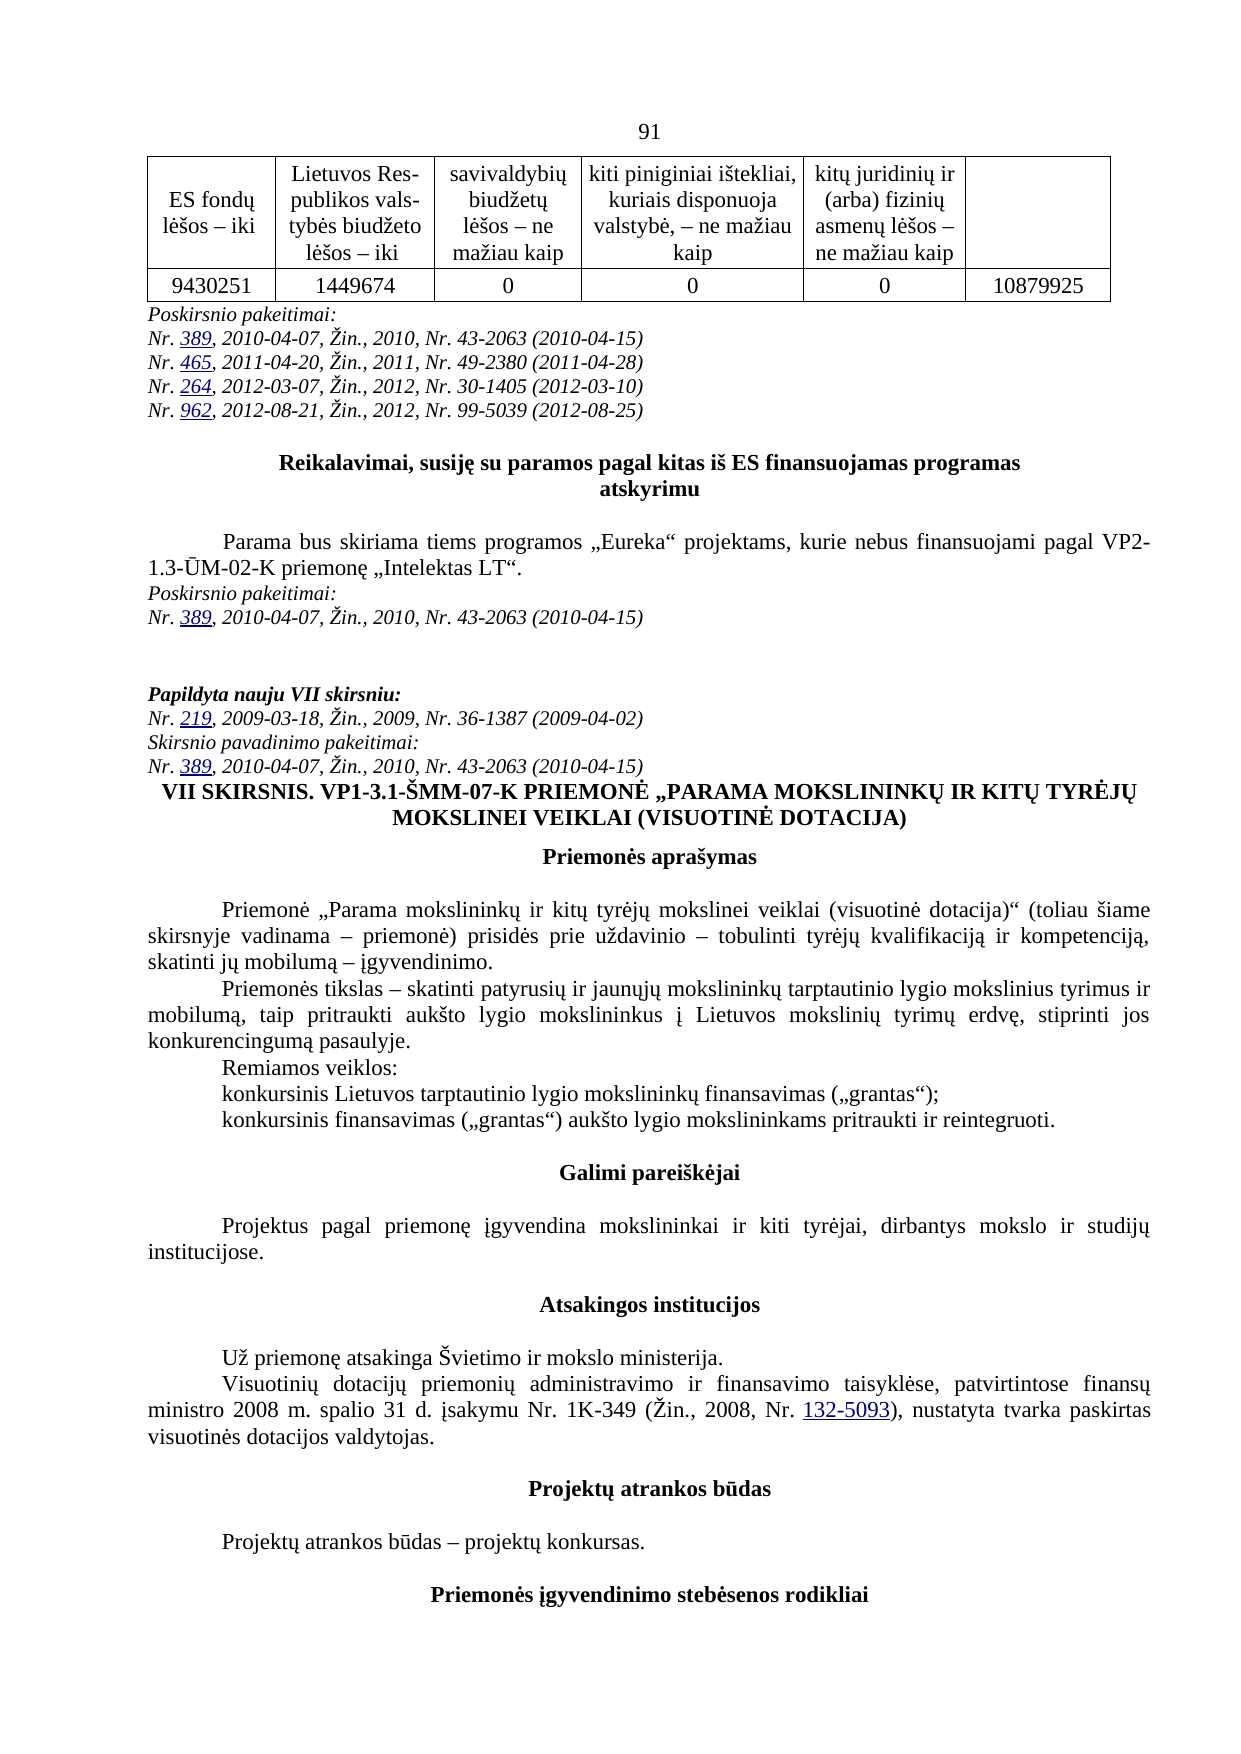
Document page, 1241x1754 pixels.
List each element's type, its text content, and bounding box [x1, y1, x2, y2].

text Priemonės aprašymas [148, 843, 1152, 869]
text Nr. 219, 2009-03-18, Žin., 2009, Nr. 36-1387 (2009-04-02) [148, 706, 1152, 729]
text Skirsnio pavadinimo pakeitimai: [148, 729, 1152, 754]
text Nr. 389, 2010-04-07, Žin., 2010, Nr. 43-2063 (2010-04-15) [148, 605, 1152, 629]
text konkursinis finansavimas („grantas“) aukšto lygio mokslininkams pritraukti ir reintegruoti. [148, 1106, 1152, 1133]
text Priemonė „Parama mokslininkų ir kitų tyrėjų mokslinei veiklai (visuotinė dotacija)“ (toliau šiame skirsnyje vadinama – priemonė) prisidės prie uždavinio – tobulinti tyrėjų kvalifikaciją ir kompetenciją, skatinti jų mobilumą – įgyvendinimo. [148, 896, 1152, 975]
text Galimi pareiškėjai [148, 1159, 1152, 1186]
table_cell savivaldybių biudžetų lėšos – ne mažiau kaip [435, 157, 581, 268]
table_cell ES fondų lėšos – iki [148, 157, 275, 268]
text Nr. 962, 2012-08-21, Žin., 2012, Nr. 99-5039 (2012-08-25) [148, 398, 1152, 422]
text Projektų atrankos būdas [148, 1475, 1152, 1502]
text konkursinis Lietuvos tarptautinio lygio mokslininkų finansavimas („grantas“); [148, 1080, 1152, 1106]
table_cell Lietuvos Res­publikos vals­ty­bės biudžeto lėšos – iki [276, 157, 434, 268]
table_cell 0 [582, 269, 803, 301]
text Poskirsnio pakeitimai: [148, 302, 1152, 326]
text Atsakingos institucijos [148, 1291, 1152, 1317]
text Priemonės tikslas – skatinti patyrusių ir jaunųjų mokslininkų tarptautinio lygio mokslinius tyrimus ir mobilumą, taip pritraukti aukšto lygio mokslininkus į Lietuvos mokslinių tyrimų erdvę, stiprinti jos konkurencingumą pasaulyje. [148, 975, 1152, 1054]
text Parama bus skiriama tiems programos „Eureka“ projektams, kurie nebus finansuojami pagal VP2-1.3-ŪM-02-K priemonę „Intelektas LT“. [148, 528, 1152, 581]
text Nr. 264, 2012-03-07, Žin., 2012, Nr. 30-1405 (2012-03-10) [148, 374, 1152, 398]
table_cell 9430251 [148, 269, 275, 301]
text Priemonės įgyvendinimo stebėsenos rodikliai [148, 1581, 1152, 1607]
table_cell kitų juridinių ir (arba) fizinių asmenų lėšos – ne mažiau kaip [804, 157, 965, 268]
table_cell 0 [435, 269, 581, 301]
text Poskirsnio pakeitimai: [148, 581, 1152, 605]
text Remiamos veiklos: [148, 1054, 1152, 1080]
text Nr. 465, 2011-04-20, Žin., 2011, Nr. 49-2380 (2011-04-28) [148, 350, 1152, 374]
table_cell 0 [804, 269, 965, 301]
text Papildyta nauju VII skirsniu: [148, 681, 1152, 706]
text Projektų atrankos būdas – projektų konkursas. [148, 1528, 1152, 1554]
text Visuotinių dotacijų priemonių administravimo ir finansavimo taisyklėse, patvirtintose finansų ministro 2008 m. spalio 31 d. įsakymu Nr. 1K-349 (Žin., 2008, Nr. 132-5093), nustatyta tvarka paskirtas visuotinės dotacijos valdytojas. [148, 1370, 1152, 1449]
table_cell kiti piniginiai ištekliai, kuriais disponuoja valstybė, – ne mažiau kaip [582, 157, 803, 268]
table_cell 1449674 [276, 269, 434, 301]
text Už priemonę atsakinga Švietimo ir mokslo ministerija. [148, 1344, 1152, 1370]
text VII SKIRSNIS. VP1-3.1-ŠMM-07-K PRIEMONĖ „PARAMA MOKSLININKŲ IR KITŲ TYRĖJŲ MOKSLINEI VEIKLAI (VISUOTINĖ DOTACIJA) [148, 778, 1152, 830]
text Reikalavimai, susiję su paramos pagal kitas iš ES finansuojamas programas atskyrimu [148, 449, 1152, 502]
text Projektus pagal priemonę įgyvendina mokslininkai ir kiti tyrėjai, dirbantys mokslo ir studijų institucijose. [148, 1212, 1152, 1264]
table_header [966, 157, 1110, 268]
table_cell 10879925 [966, 269, 1110, 301]
text Nr. 389, 2010-04-07, Žin., 2010, Nr. 43-2063 (2010-04-15) [148, 326, 1152, 350]
text Nr. 389, 2010-04-07, Žin., 2010, Nr. 43-2063 (2010-04-15) [148, 754, 1152, 778]
